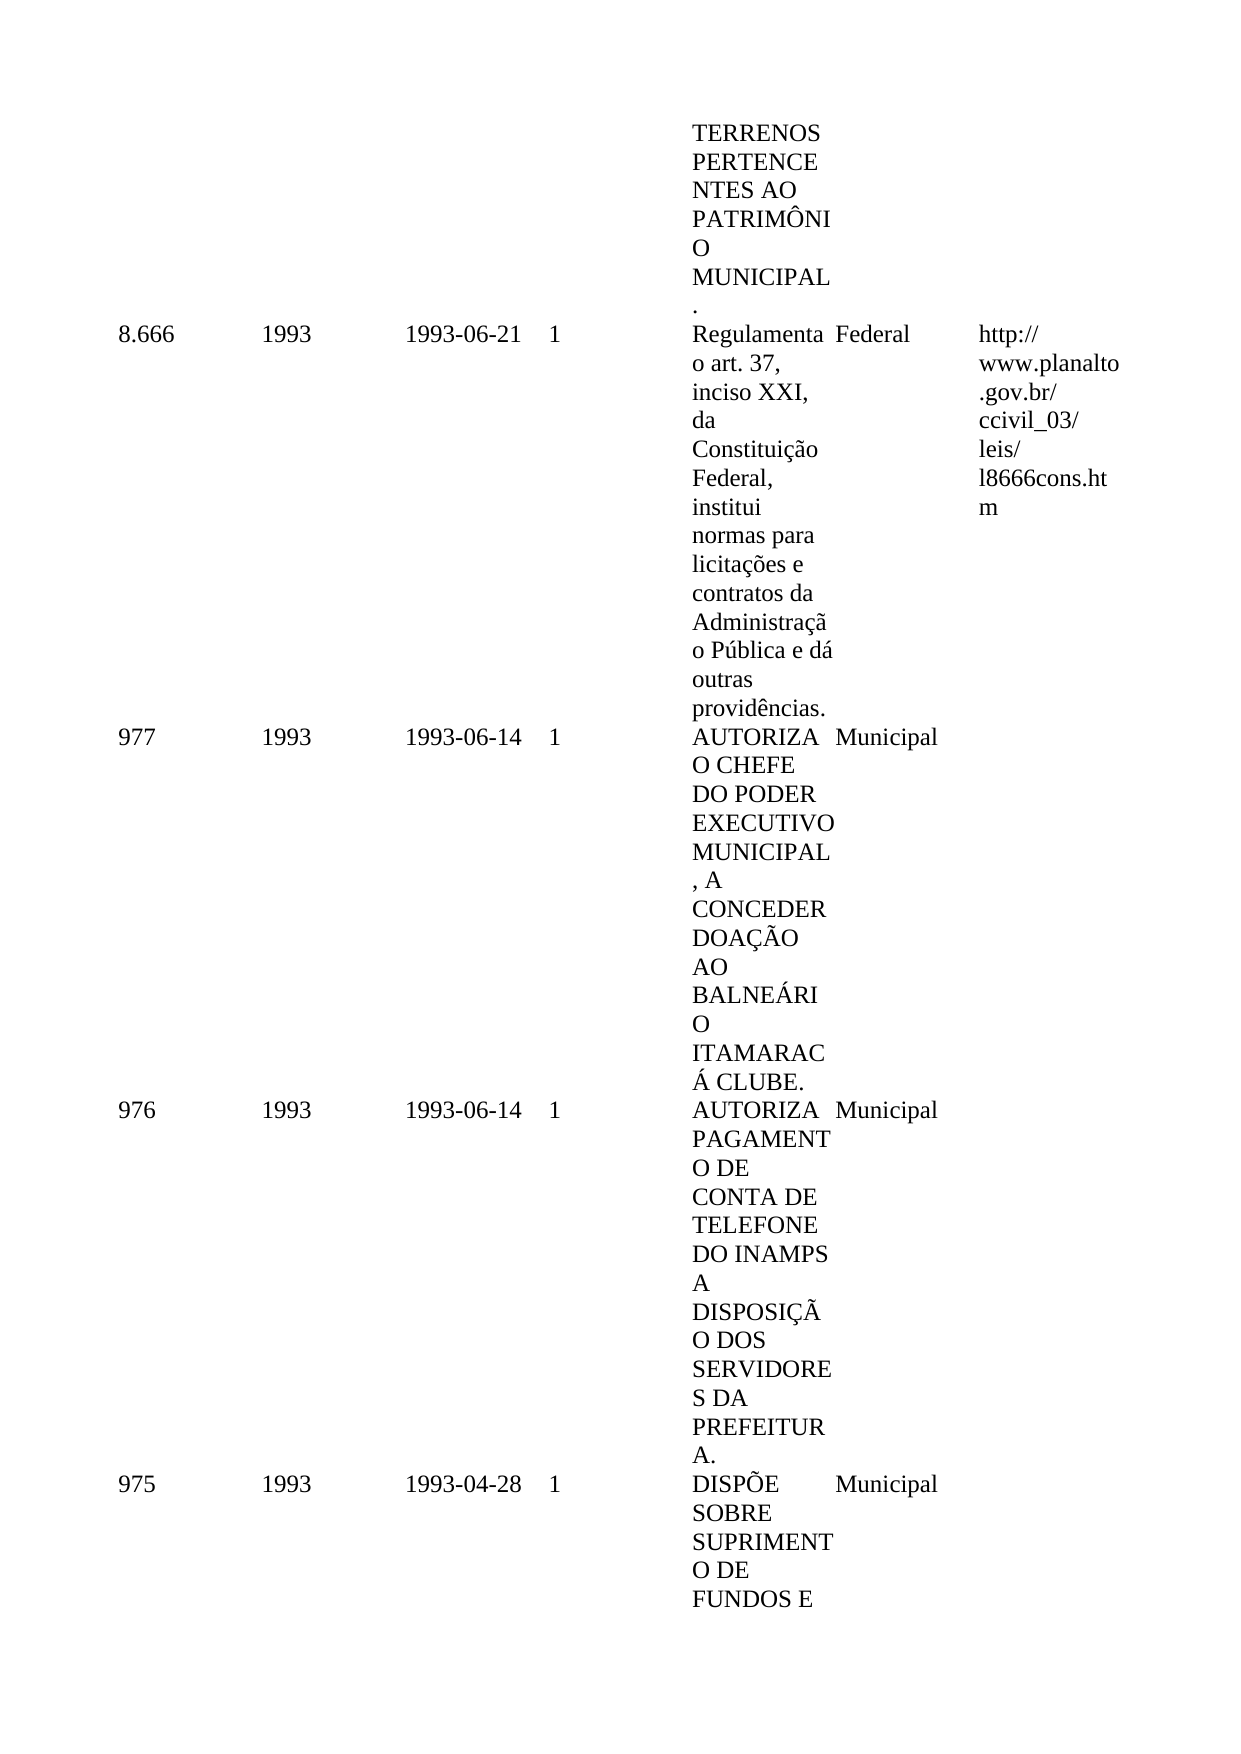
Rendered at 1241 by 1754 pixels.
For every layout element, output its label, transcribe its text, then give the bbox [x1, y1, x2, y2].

table_cell 1993-06-14 [405, 1096, 548, 1469]
table_cell [118, 118, 261, 319]
table_cell [979, 722, 1122, 1096]
table_cell [835, 118, 979, 319]
table_cell 1993 [261, 1096, 405, 1469]
table_cell AUTORIZA O CHEFE DO PODER EXECUTIVO MUNICIPAL , A CONCEDER DOAÇÃO AO BALNEÁRIO ITAMARACÁ CLUBE. [692, 722, 835, 1096]
table_cell 1 [548, 1096, 692, 1469]
table_cell 977 [118, 722, 261, 1096]
table_cell 1993-06-21 [405, 319, 548, 722]
table_cell 1993-04-28 [405, 1469, 548, 1613]
table_cell 8.666 [118, 319, 261, 722]
table_cell [405, 118, 548, 319]
table_cell 976 [118, 1096, 261, 1469]
table_cell 1 [548, 722, 692, 1096]
table_cell [548, 118, 692, 319]
table_cell 1 [548, 319, 692, 722]
table_cell DISPÕE SOBRE SUPRIMENTO DE FUNDOS E [692, 1469, 835, 1613]
table_cell 975 [118, 1469, 261, 1613]
table_cell 1993 [261, 722, 405, 1096]
table_cell [979, 1469, 1122, 1613]
table_cell 1993 [261, 319, 405, 722]
table_cell TERRENOS PERTENCENTES AO PATRIMÔNIO MUNICIPAL. [692, 118, 835, 319]
table_cell Regulamenta o art. 37, inciso XXI, da Constituição Federal, institui normas para licitações e contratos da Administração Pública e dá outras providências. [692, 319, 835, 722]
table_cell Municipal [835, 722, 979, 1096]
table_cell [261, 118, 405, 319]
table_cell [979, 118, 1122, 319]
table_cell http://www.planalto.gov.br/ccivil_03/leis/l8666cons.htm [979, 319, 1122, 722]
table_cell 1 [548, 1469, 692, 1613]
table_cell Municipal [835, 1096, 979, 1469]
table_cell 1993-06-14 [405, 722, 548, 1096]
table_cell [979, 1096, 1122, 1469]
table_cell Municipal [835, 1469, 979, 1613]
table_cell 1993 [261, 1469, 405, 1613]
table_cell Federal [835, 319, 979, 722]
table_cell AUTORIZA PAGAMENTO DE CONTA DE TELEFONE DO INAMPS A DISPOSIÇÃO DOS SERVIDORES DA PREFEITURA. [692, 1096, 835, 1469]
